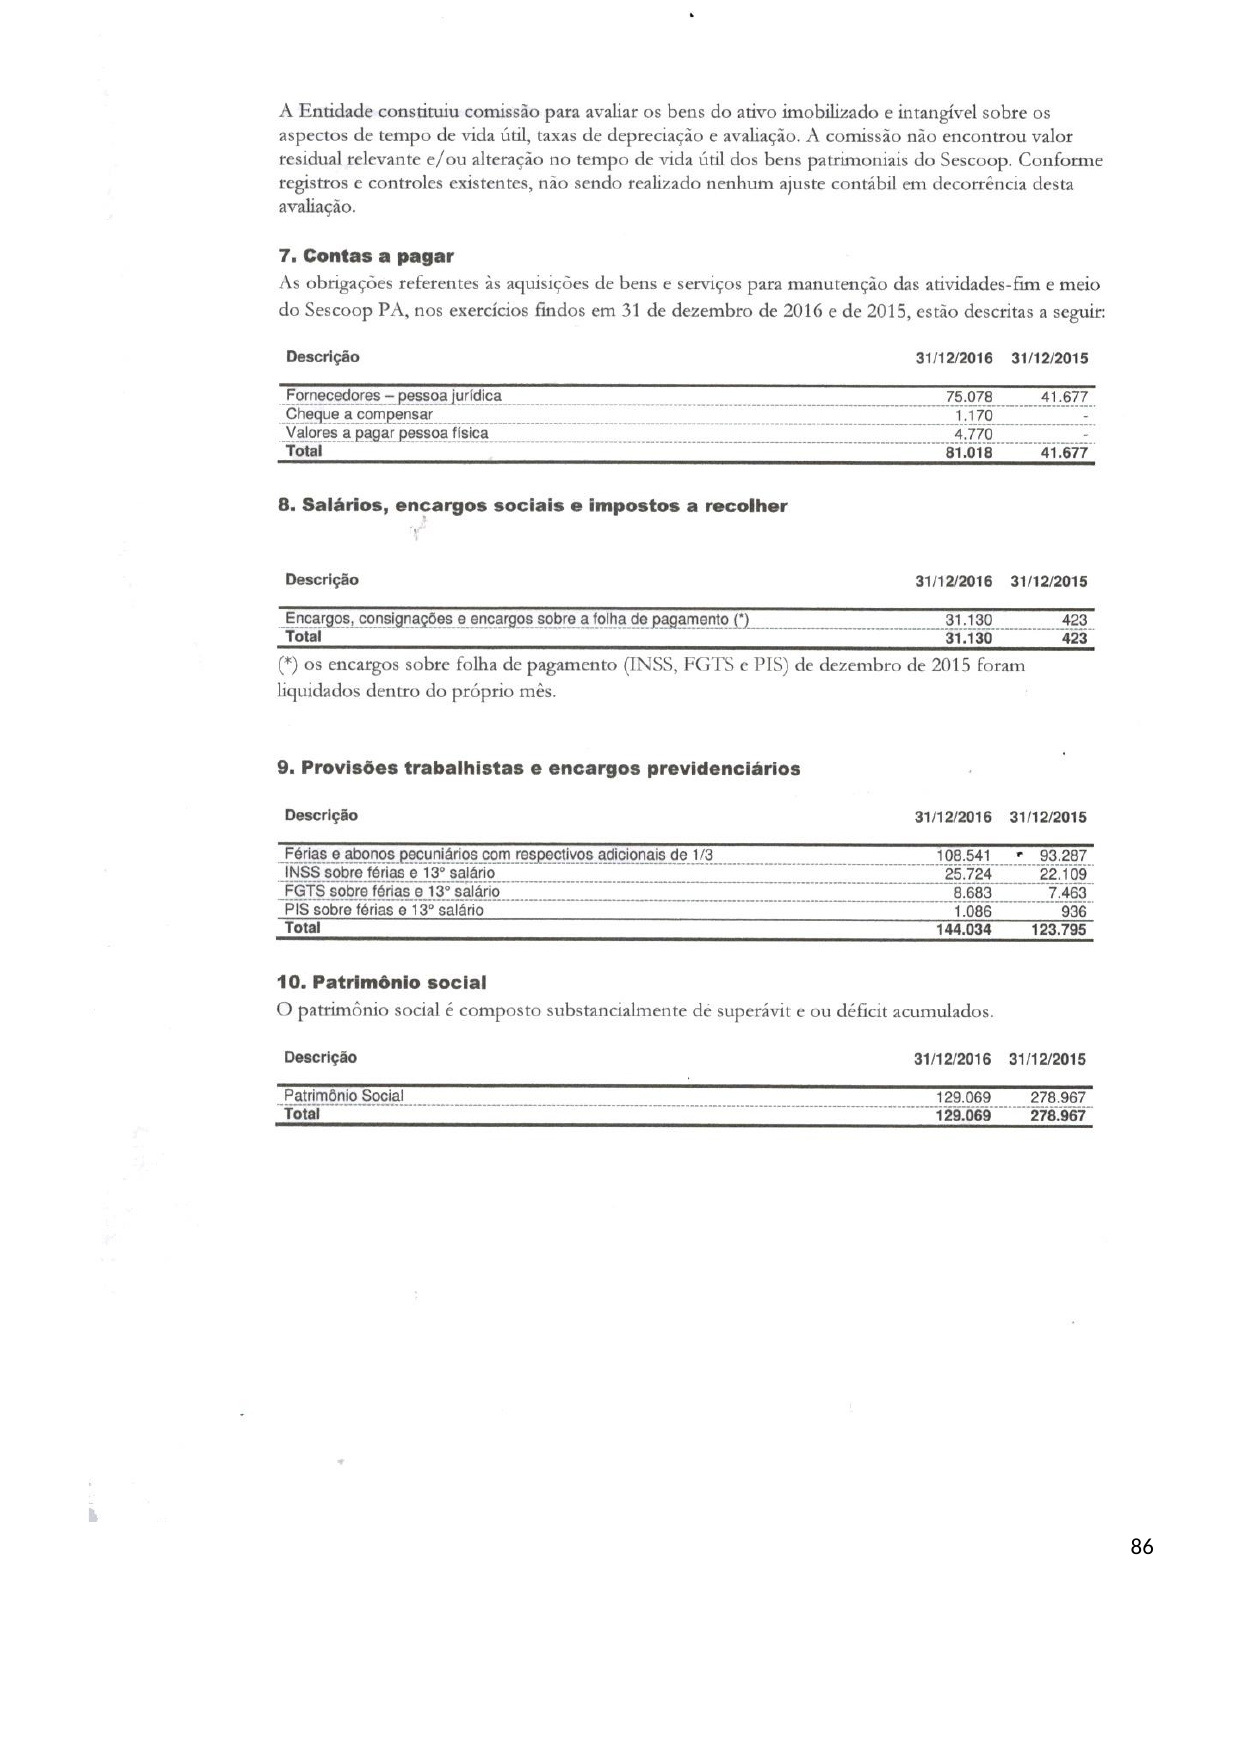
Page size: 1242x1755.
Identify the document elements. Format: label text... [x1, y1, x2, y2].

text 86 [77, 1532, 1154, 1560]
